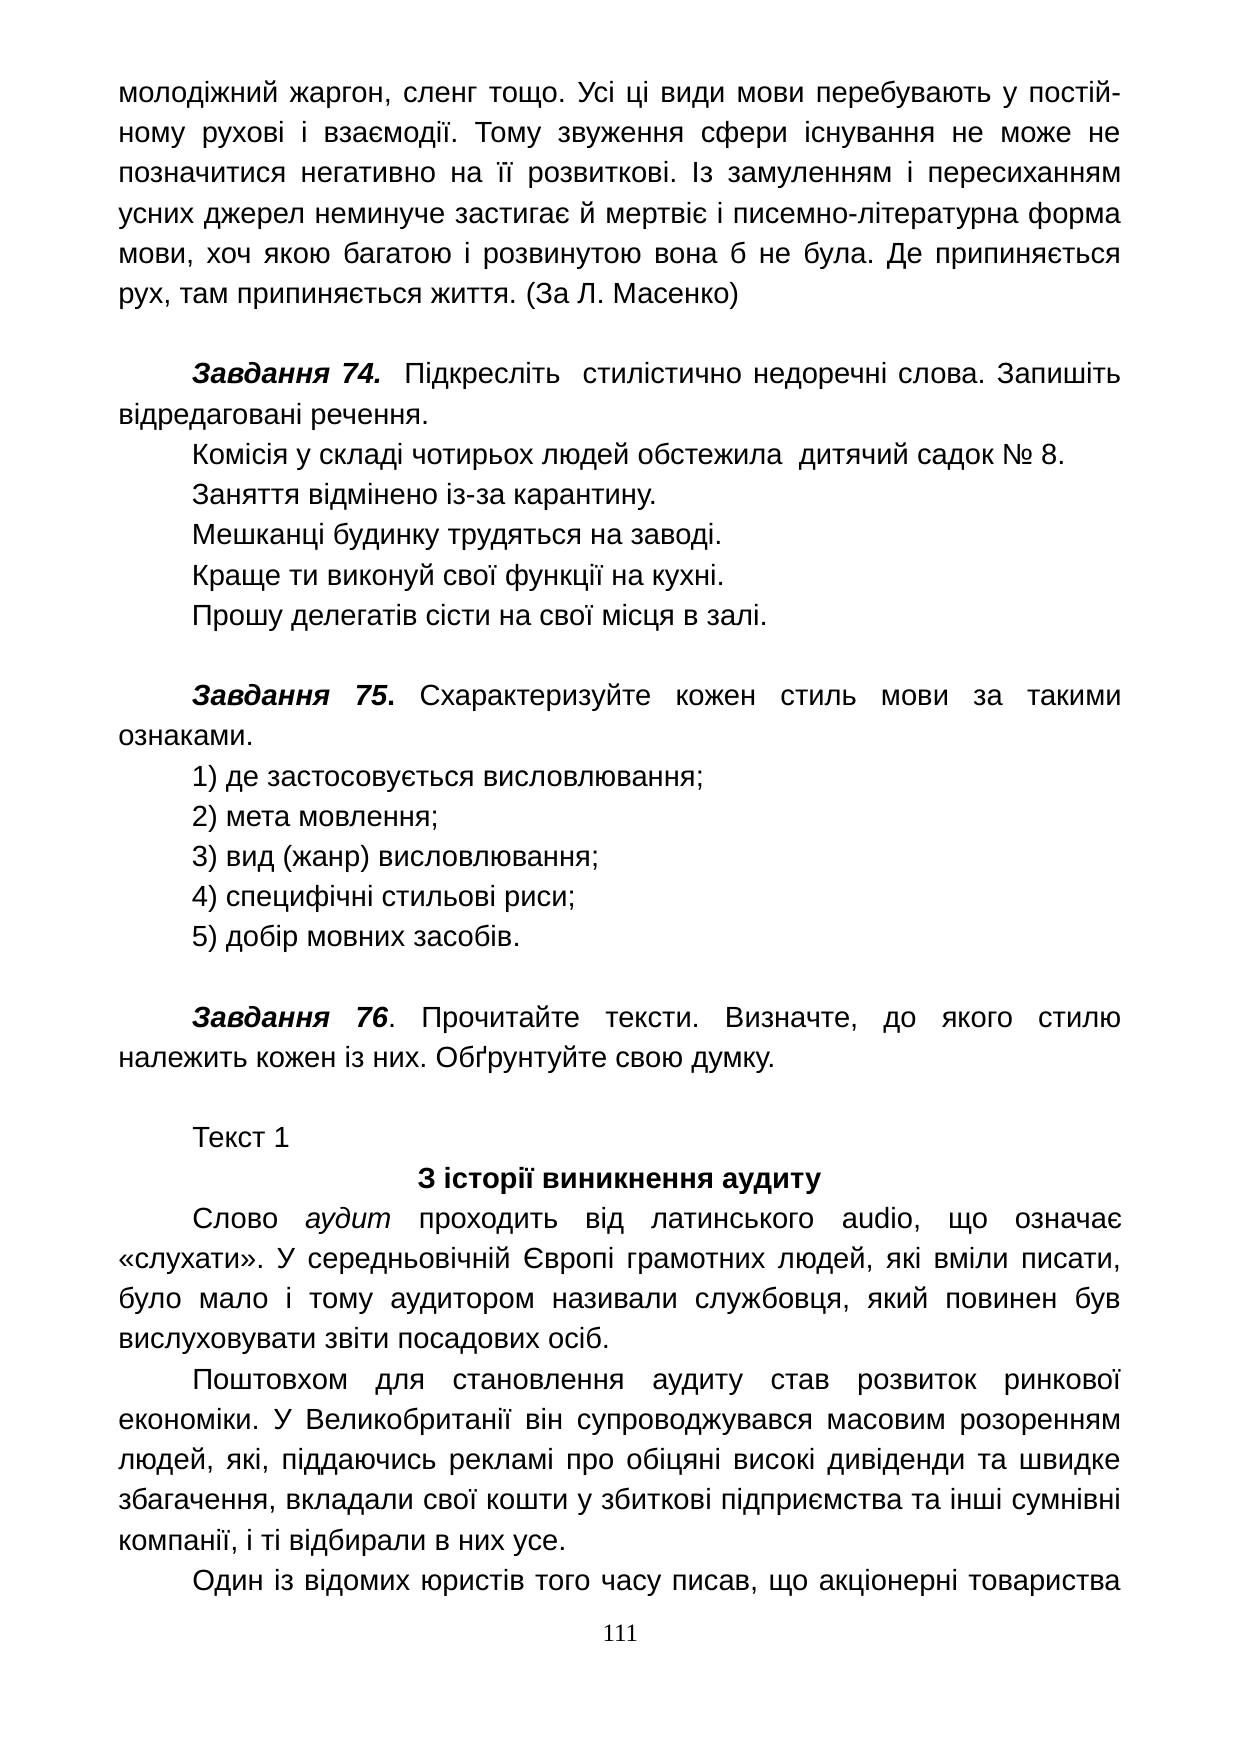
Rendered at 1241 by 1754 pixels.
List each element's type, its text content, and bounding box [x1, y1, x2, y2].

text 3) вид (жанр) висловлювання; [118, 839, 1122, 872]
text 5) добір мовних засобів. [118, 919, 1122, 953]
text 4) специфічні стильові риси; [118, 879, 1122, 913]
text З історії виникнення аудиту [117, 1161, 1122, 1194]
text молодіжний жаргон, сленг тощо. Усі ці види мови перебувають у постій-ному рухові і взаємодії. Тому звуження сфери існування не може не позначитися негативно на її розвиткові. Із замуленням і пересиханням усних джерел неминуче застигає й мертвіє і писемно-літературна форма мови, хоч якою багатою і розвинутою вона б не була. Де припиняється рух, там припиняється життя. (За Л. Масенко) [118, 75, 1122, 309]
text Прошу делегатів сісти на свої місця в залі. [118, 598, 1122, 631]
text Поштовхом для становлення аудиту став розвиток ринкової економіки. У Великобританії він супроводжувався масовим розоренням людей, які, піддаючись рекламі про обіцяні високі дивіденди та швидке збагачення, вкладали свої кошти у збиткові підприємства та інші сумнівні компанії, і ті відбирали в них усе. [118, 1362, 1122, 1556]
text Текст 1 [118, 1120, 1122, 1154]
text Мешканці будинку трудяться на заводі. [118, 517, 1122, 551]
text Завдання 75. Схарактеризуйте кожен стиль мови за такими ознаками. [118, 678, 1122, 752]
text Комісія у складі чотирьох людей обстежила дитячий садок № 8. [118, 437, 1122, 470]
text 2) мета мовлення; [118, 799, 1122, 832]
text 1) де застосовується висловлювання; [118, 758, 1122, 792]
text Завдання 74. Підкресліть стилістично недоречні слова. Запишіть відредаговані речення. [118, 356, 1122, 430]
text Завдання 76. Прочитайте тексти. Визначте, до якого стилю належить кожен із них. Обґрунтуйте свою думку. [118, 1000, 1122, 1073]
text Краще ти виконуй свої функції на кухні. [118, 557, 1122, 591]
text Заняття відмінено із-за карантину. [118, 477, 1122, 511]
text Один із відомих юристів того часу писав, що акціонерні товариства [118, 1563, 1122, 1596]
text Слово аудит проходить від латинського audio, що означає «слухати». У середньовічній Європі грамотних людей, які вміли писати, було мало і тому аудитором називали службовця, який повинен був вислуховувати звіти посадових осіб. [118, 1201, 1122, 1355]
